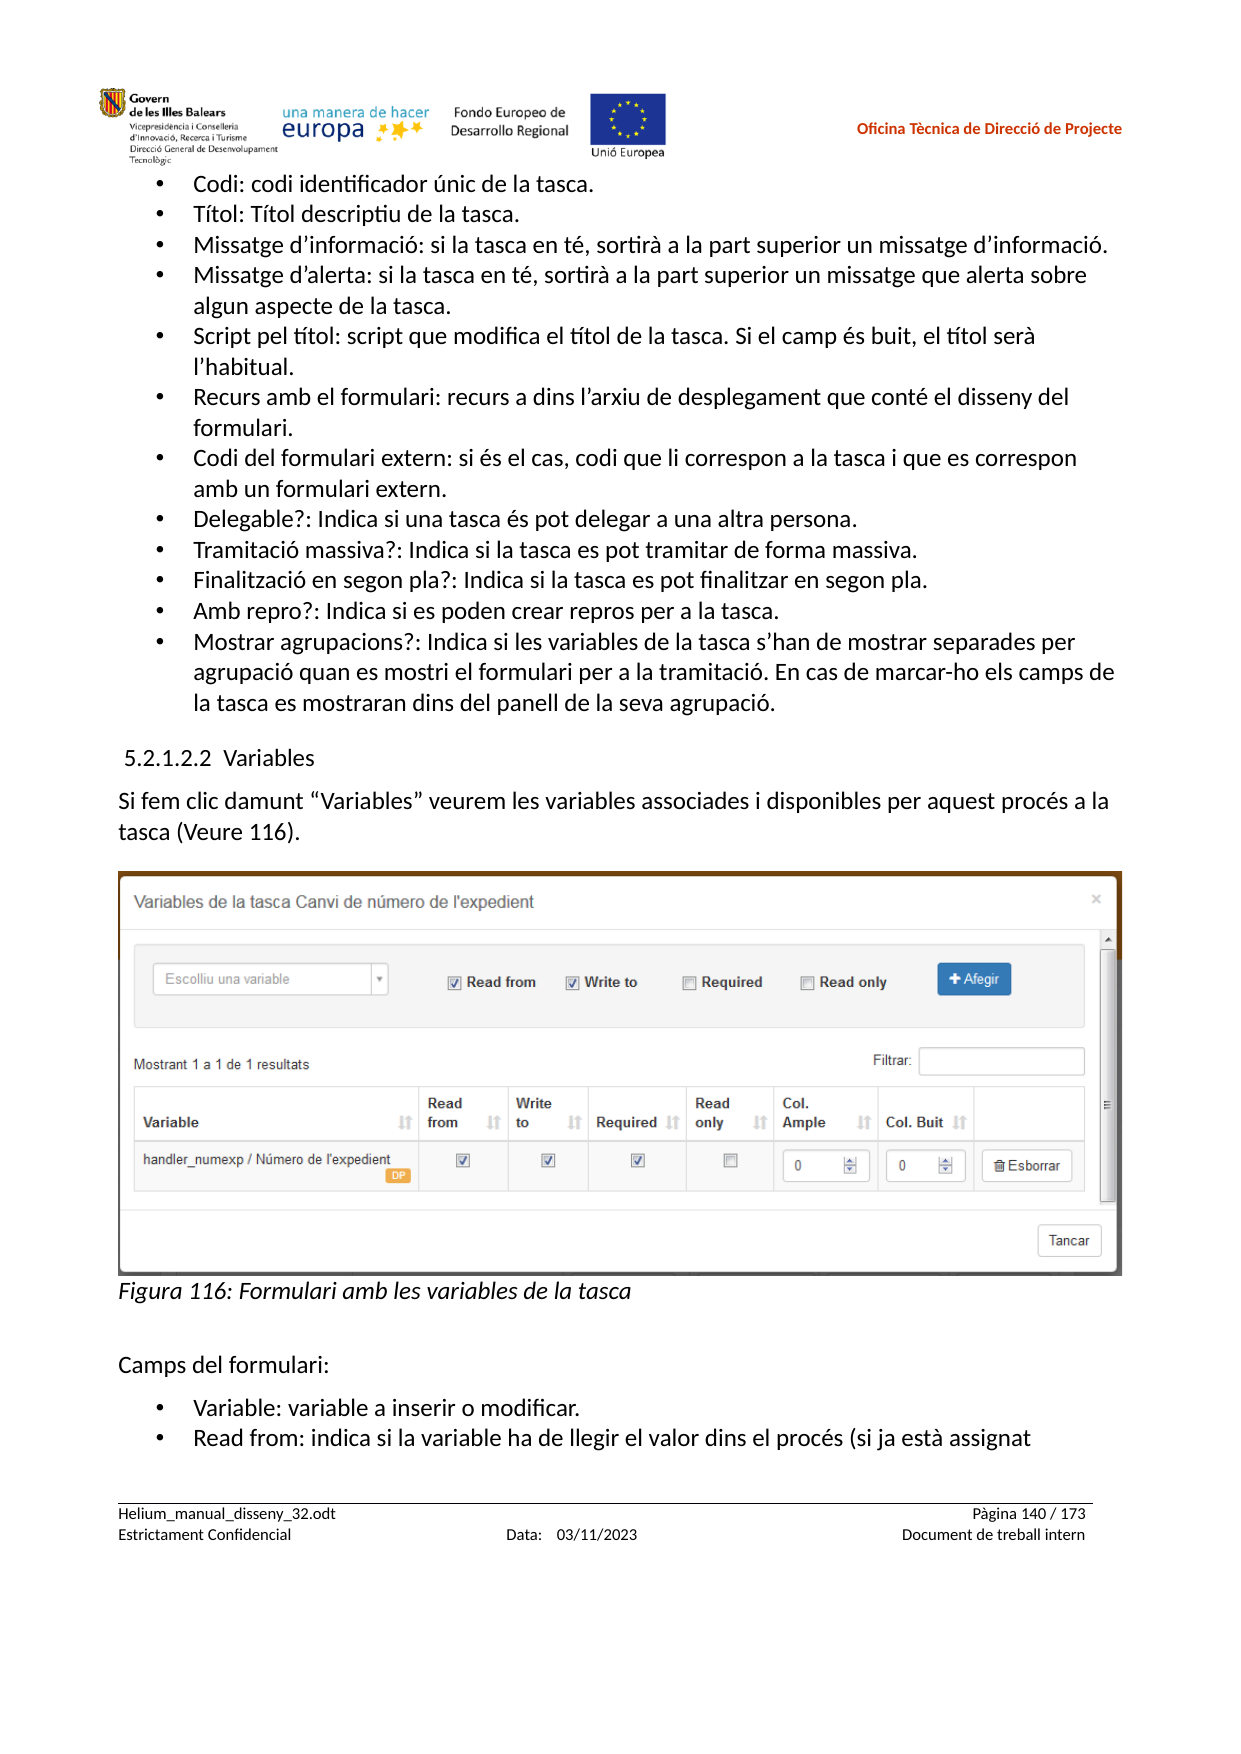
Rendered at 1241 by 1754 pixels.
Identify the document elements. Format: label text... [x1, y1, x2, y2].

list Títol: Títol descriptiu de la tasca. [156, 198, 1122, 229]
picture [118, 871, 1123, 1276]
text Camps del formulari: [118, 1349, 1122, 1379]
picture [99, 87, 668, 166]
list Variable: variable a inserir o modificar. [156, 1392, 1122, 1422]
list Missatge d’alerta: si la tasca en té, sortirà a la part superior un missatge que alerta sobre algun aspecte de la tasca. [156, 259, 1122, 321]
list Script pel títol: script que modifica el títol de la tasca. Si el camp és buit, el títol serà l’habitual. [156, 321, 1122, 382]
list Delegable?: Indica si una tasca és pot delegar a una altra persona. [156, 504, 1122, 534]
list Codi del formulari extern: si és el cas, codi que li correspon a la tasca i que es correspon amb un formulari extern. [156, 443, 1122, 504]
list Finalització en segon pla?: Indica si la tasca es pot finalitzar en segon pla. [156, 565, 1122, 595]
list Amb repro?: Indica si es poden crear repros per a la tasca. [156, 595, 1122, 626]
list Recurs amb el formulari: recurs a dins l’arxiu de desplegament que conté el disseny del formulari. [156, 382, 1122, 443]
list Mostrar agrupacions?: Indica si les variables de la tasca s’han de mostrar separades per agrupació quan es mostri el formulari per a la tramitació. En cas de marcar-ho els camps de la tasca es mostraran dins del panell de la seva agrupació. [156, 626, 1122, 717]
text Si fem clic damunt “Variables” veurem les variables associades i disponibles per aquest procés a la tasca (Veure 116). [118, 785, 1122, 846]
list Missatge d’informació: si la tasca en té, sortirà a la part superior un missatge d’informació. [156, 229, 1122, 259]
text Figura 116: Formulari amb les variables de la tasca [118, 1276, 1122, 1306]
list Tramitació massiva?: Indica si la tasca es pot tramitar de forma massiva. [156, 534, 1122, 565]
list Read from: indica si la variable ha de llegir el valor dins el procés (si ja està assignat [156, 1422, 1122, 1453]
list Codi: codi identificador únic de la tasca. [156, 168, 1122, 198]
subtitle Variables [118, 742, 1122, 773]
